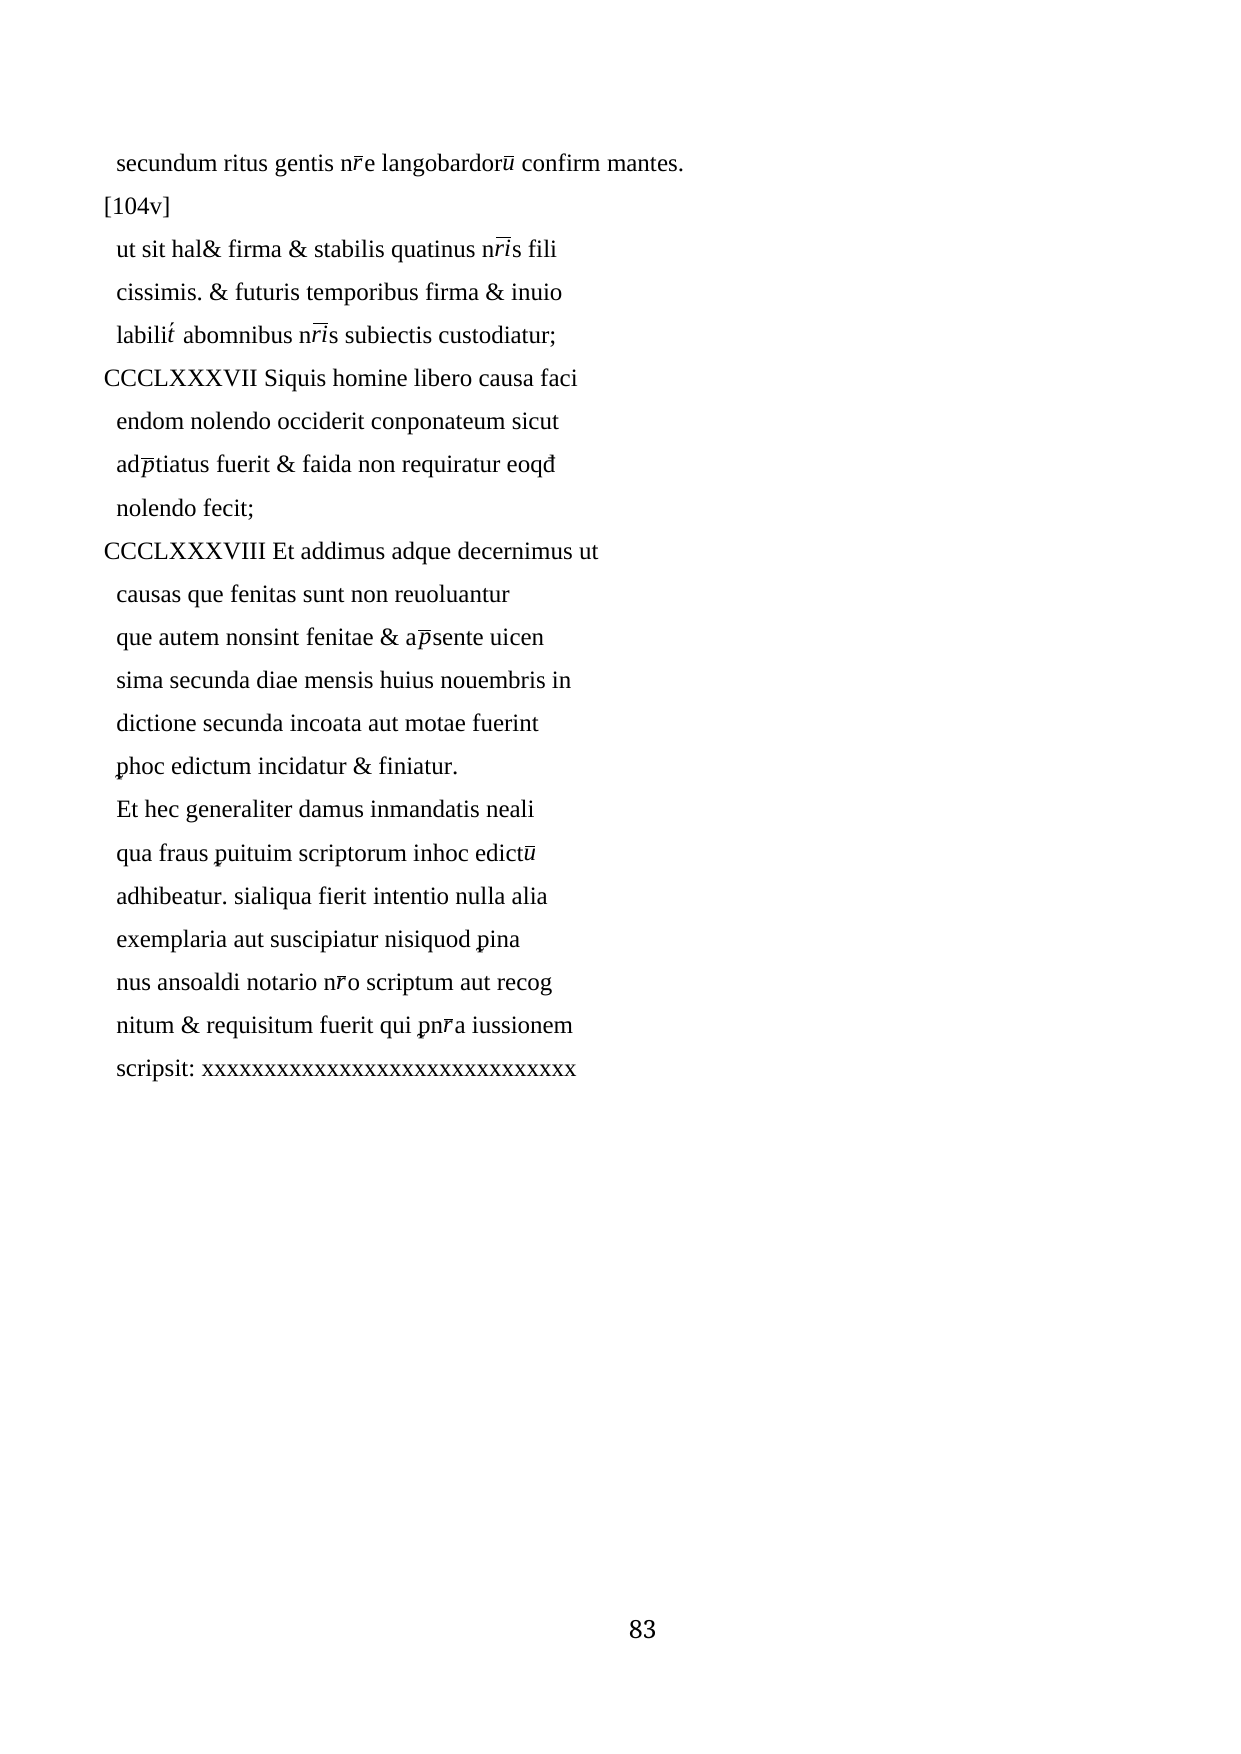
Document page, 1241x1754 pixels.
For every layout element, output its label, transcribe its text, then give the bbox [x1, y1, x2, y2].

text nus ansoaldi notario no scriptum aut recog [103, 967, 1211, 996]
text exemplaria aut suscipiatur nisiquod ᵱina [103, 924, 1211, 953]
text ut sit hal& firma & stabilis quatinus ns fili [103, 234, 1211, 263]
text scripsit: xxxxxxxxxxxxxxxxxxxxxxxxxxxxxx [103, 1053, 1211, 1082]
text sima secunda diae mensis huius nouembris in [103, 665, 1211, 694]
text qua fraus ᵱuituim scriptorum inhoc edict [103, 838, 1211, 866]
text adhibeatur. sialiqua fierit intentio nulla alia [103, 881, 1211, 909]
text secundum ritus gentis ne langobardor confirm mantes. [103, 148, 1211, 176]
text Et hec generaliter damus inmandatis neali [103, 794, 1211, 823]
text que autem nonsint fenitae & asente uicen [103, 622, 1211, 651]
text ᵱhoc edictum incidatur & finiatur. [103, 751, 1211, 780]
text dictione secunda incoata aut motae fuerint [103, 708, 1211, 737]
text adtiatus fuerit & faida non requiratur eoqđ [103, 449, 1211, 478]
text endom nolendo occiderit conponateum sicut [103, 406, 1211, 435]
text nitum & requisitum fuerit qui ᵱna iussionem [103, 1010, 1211, 1039]
text CCCLXXXVIII Et addimus adque decernimus ut [103, 536, 1211, 564]
text CCCLXXXVII Siquis homine libero causa faci [103, 363, 1211, 392]
text nolendo fecit; [103, 493, 1211, 521]
text causas que fenitas sunt non reuoluantur [103, 579, 1211, 608]
text [104v] [103, 191, 1211, 219]
text labili abomnibus ns subiectis custodiatur; [103, 320, 1211, 349]
text cissimis. & futuris temporibus firma & inuio [103, 277, 1211, 306]
